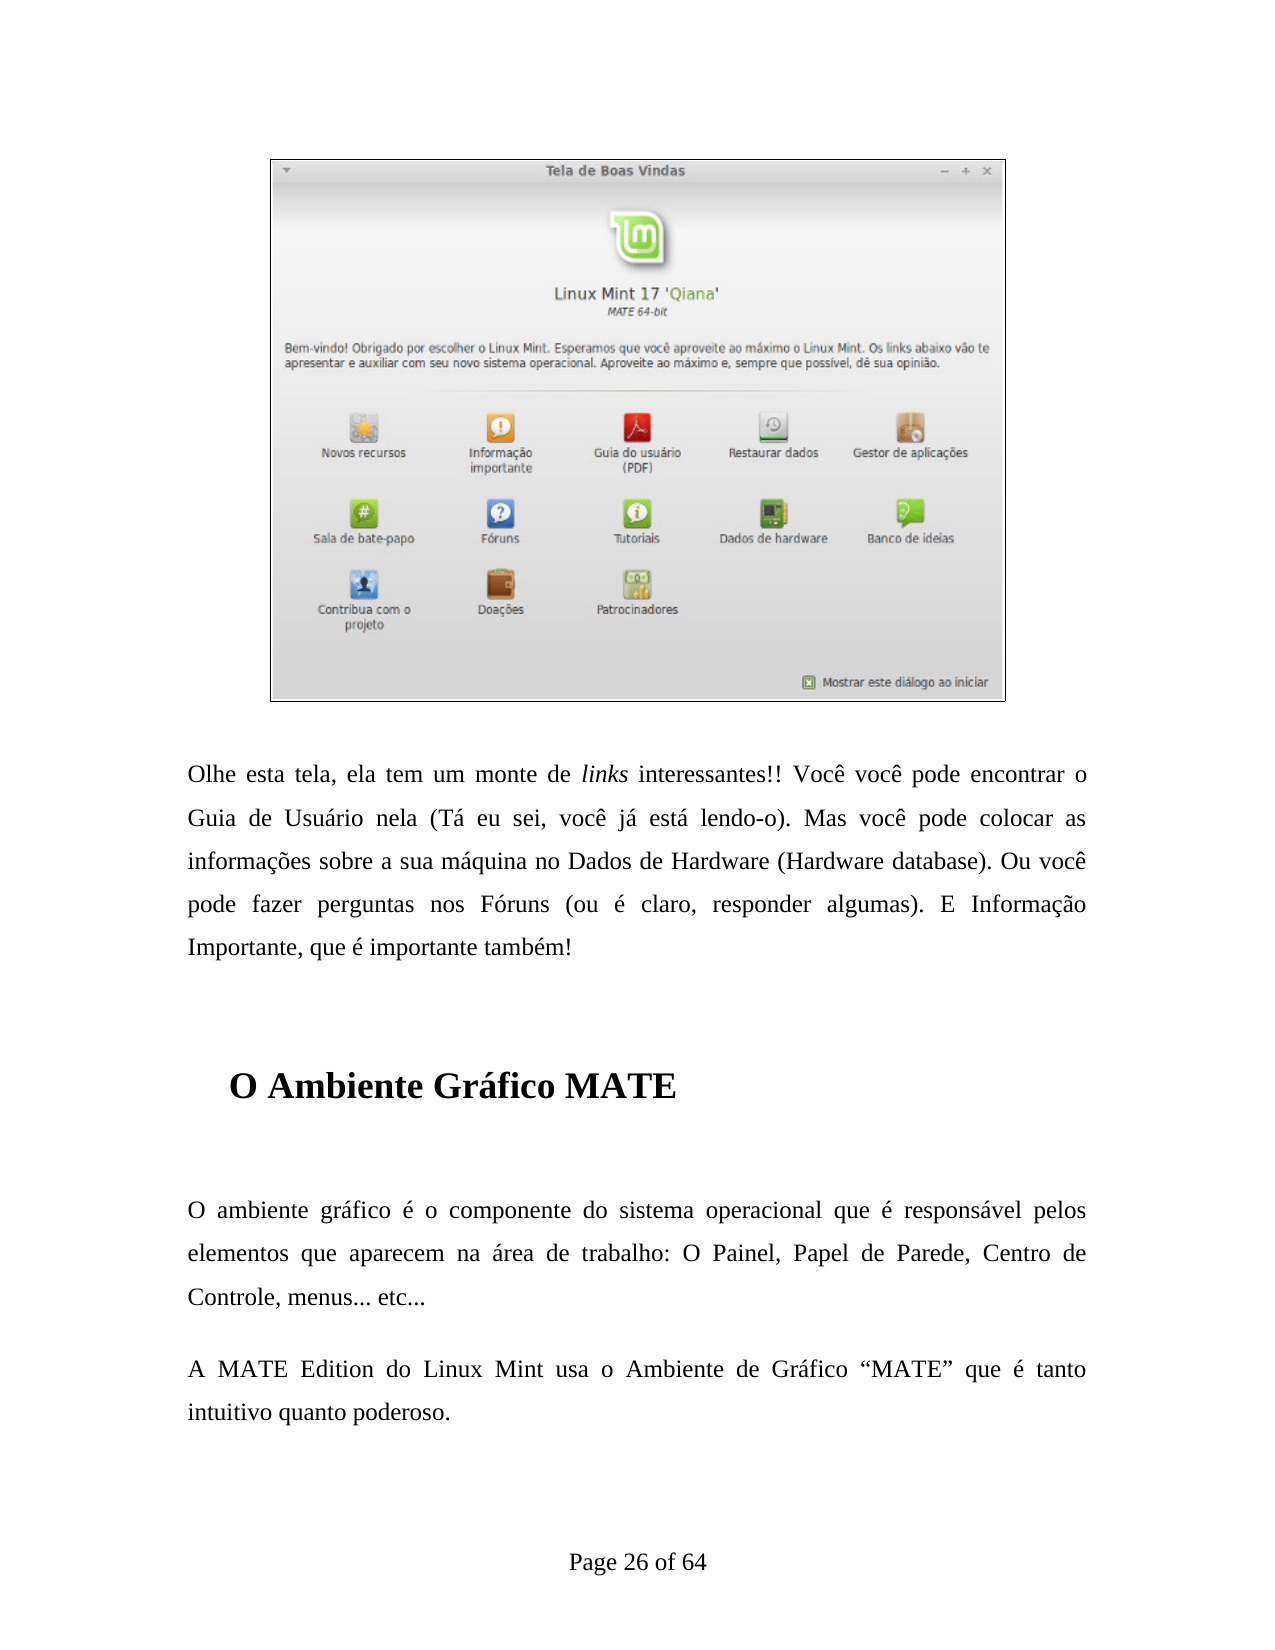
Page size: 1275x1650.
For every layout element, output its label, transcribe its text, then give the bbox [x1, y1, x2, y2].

text O ambiente gráfico é o componente do sistema operacional que é responsável pelos elementos que aparecem na área de trabalho: O Painel, Papel de Parede, Centro de Controle, menus... etc... [187, 1195, 1087, 1310]
text Olhe esta tela, ela tem um monte de links interessantes!! Você você pode encontrar o Guia de Usuário nela (Tá eu sei, você já está lendo-o). Mas você pode colocar as informações sobre a sua máquina no Dados de Hardware (Hardware database). Ou você pode fazer perguntas nos Fóruns (ou é claro, responder algumas). E Informação Importante, que é importante também! [187, 759, 1087, 961]
text A MATE Edition do Linux Mint usa o Ambiente de Gráfico “MATE” que é tanto intuitivo quanto poderoso. [187, 1354, 1087, 1426]
subtitle O Ambiente Gráfico MATE [187, 1064, 1087, 1107]
picture [272, 161, 1003, 699]
